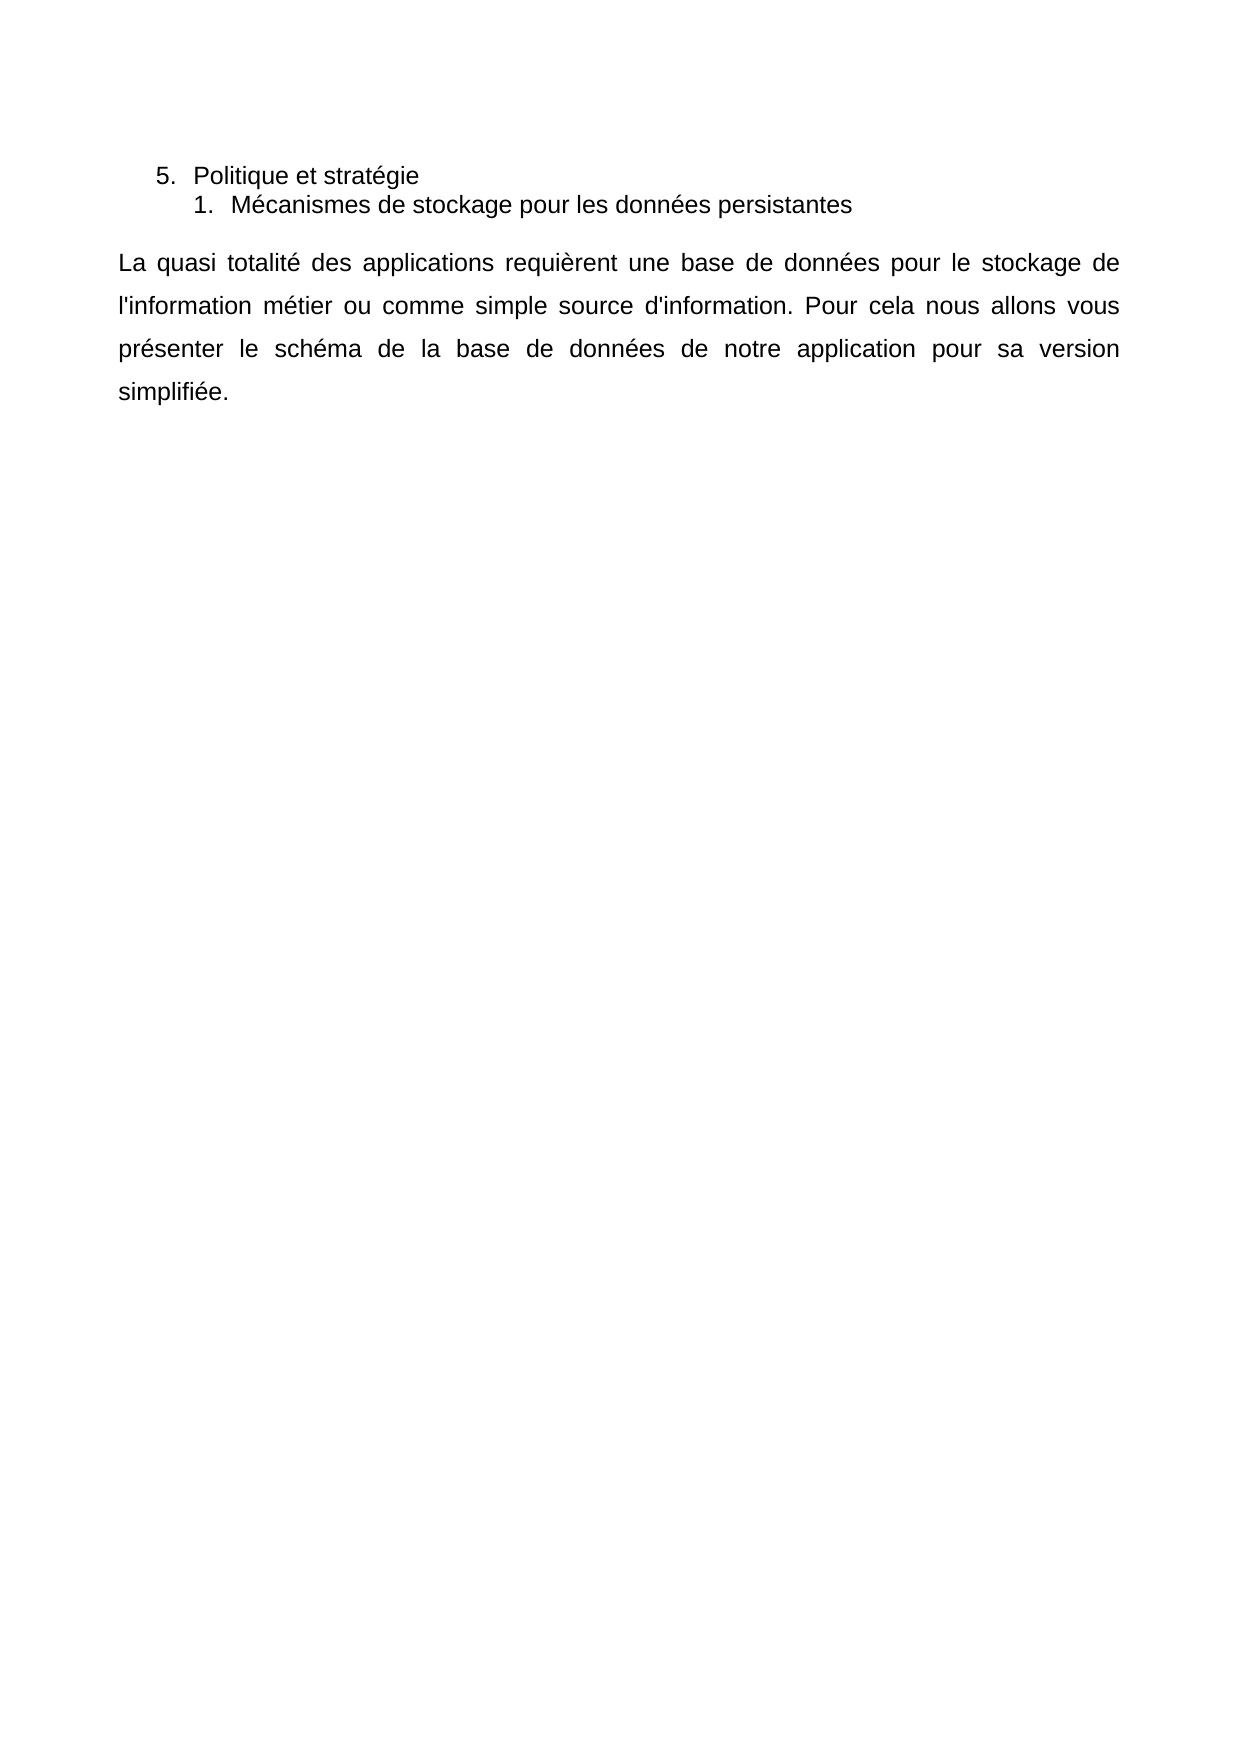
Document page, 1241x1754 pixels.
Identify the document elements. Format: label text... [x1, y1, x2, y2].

list Politique et stratégie [156, 161, 1122, 190]
list Mécanismes de stockage pour les données persistantes [193, 190, 1122, 219]
text La quasi totalité des applications requièrent une base de données pour le stockage de l'information métier ou comme simple source d'information. Pour cela nous allons vous présenter le schéma de la base de données de notre application pour sa version simplifiée. [118, 247, 1122, 406]
